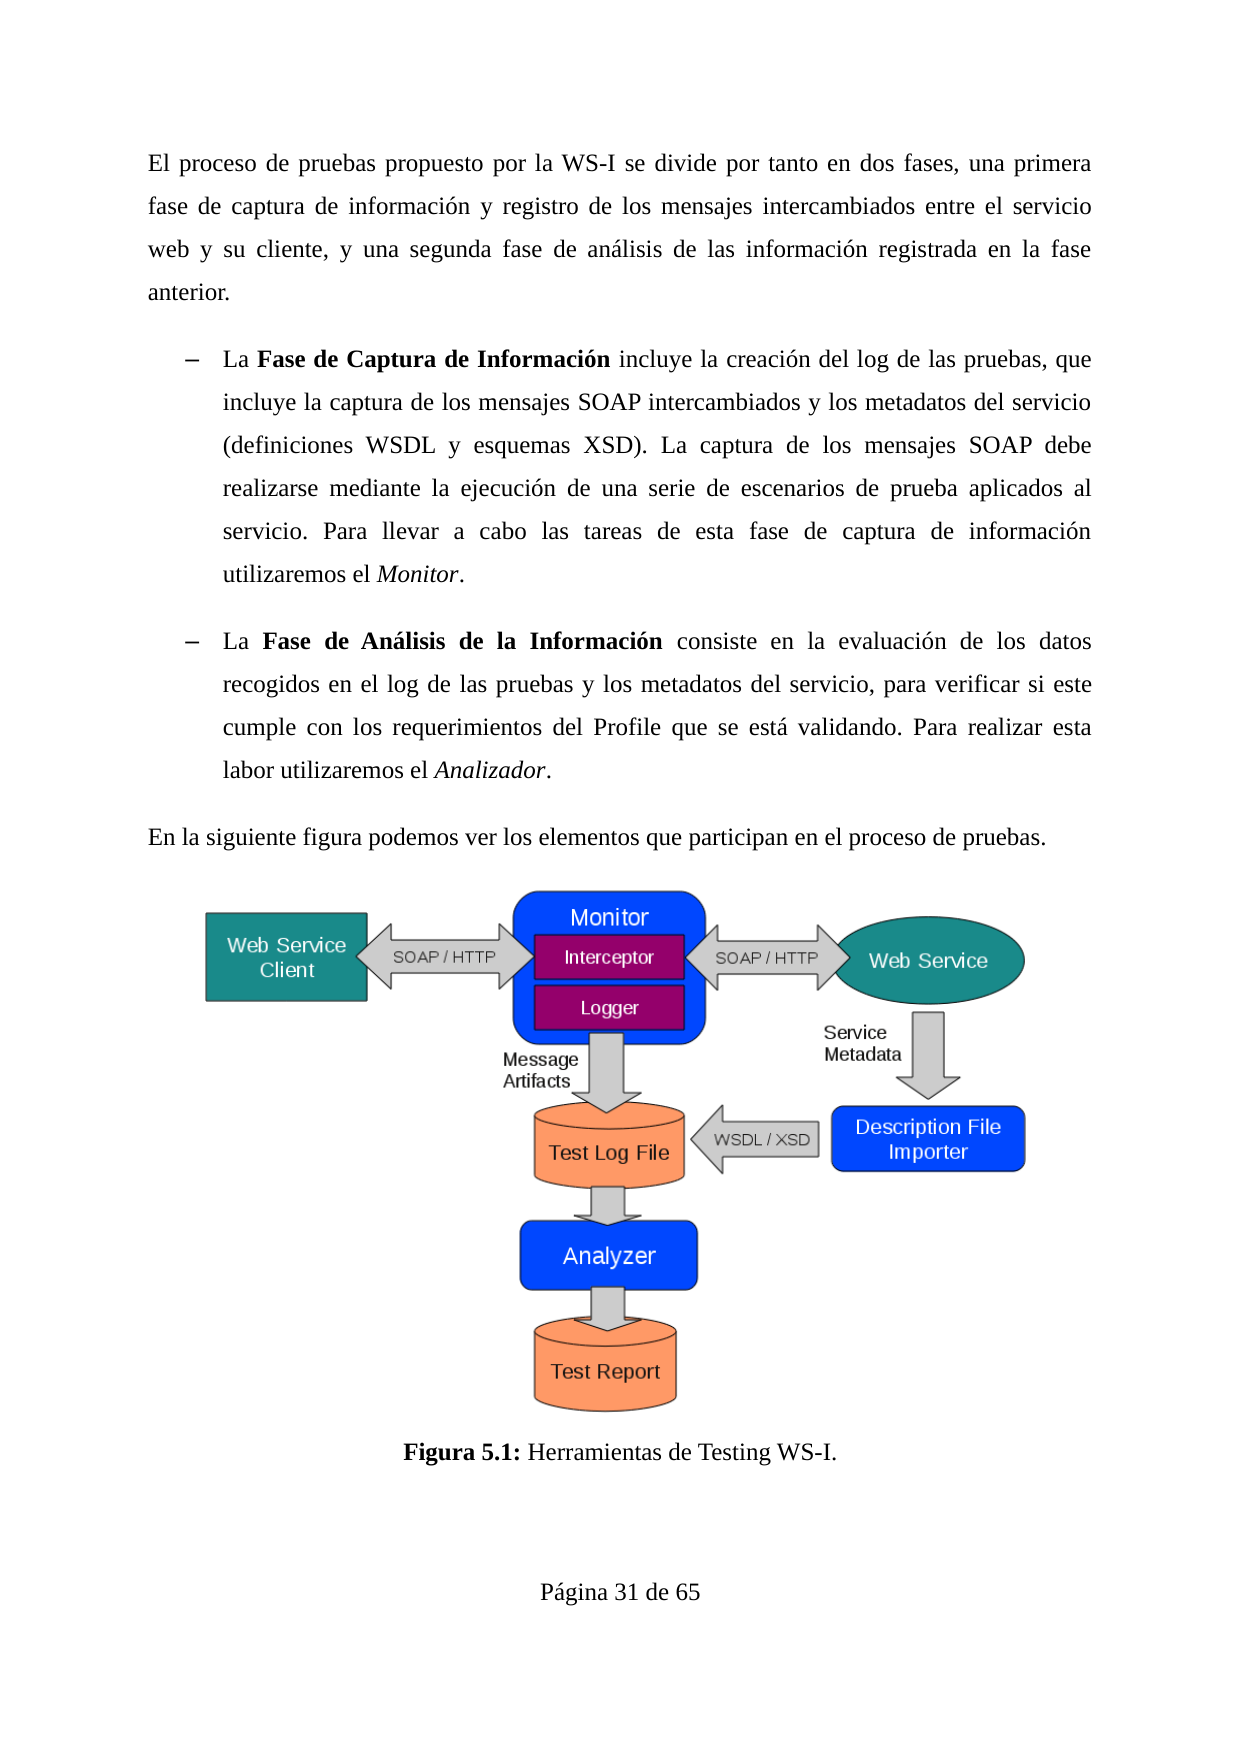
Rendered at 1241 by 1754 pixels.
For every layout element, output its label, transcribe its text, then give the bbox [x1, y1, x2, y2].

text Figura 5.1: Herramientas de Testing WS-I. [148, 1423, 1093, 1466]
list La Fase de Análisis de la Información consiste en la evaluación de los datos recogidos en el log de las pruebas y los metadatos del servicio, para verificar si este cumple con los requerimientos del Profile que se está validando. Para realizar esta labor utilizaremos el Analizador. [185, 626, 1093, 784]
picture [194, 876, 1047, 1423]
text En la siguiente figura podemos ver los elementos que participan en el proceso de pruebas. [148, 822, 1093, 851]
list La Fase de Captura de Información incluye la creación del log de las pruebas, que incluye la captura de los mensajes SOAP intercambiados y los metadatos del servicio (definiciones WSDL y esquemas XSD). La captura de los mensajes SOAP debe realizarse mediante la ejecución de una serie de escenarios de prueba aplicados al servicio. Para llevar a cabo las tareas de esta fase de captura de información utilizaremos el Monitor. [185, 344, 1093, 588]
text El proceso de pruebas propuesto por la WS-I se divide por tanto en dos fases, una primera fase de captura de información y registro de los mensajes intercambiados entre el servicio web y su cliente, y una segunda fase de análisis de las información registrada en la fase anterior. [148, 148, 1093, 306]
